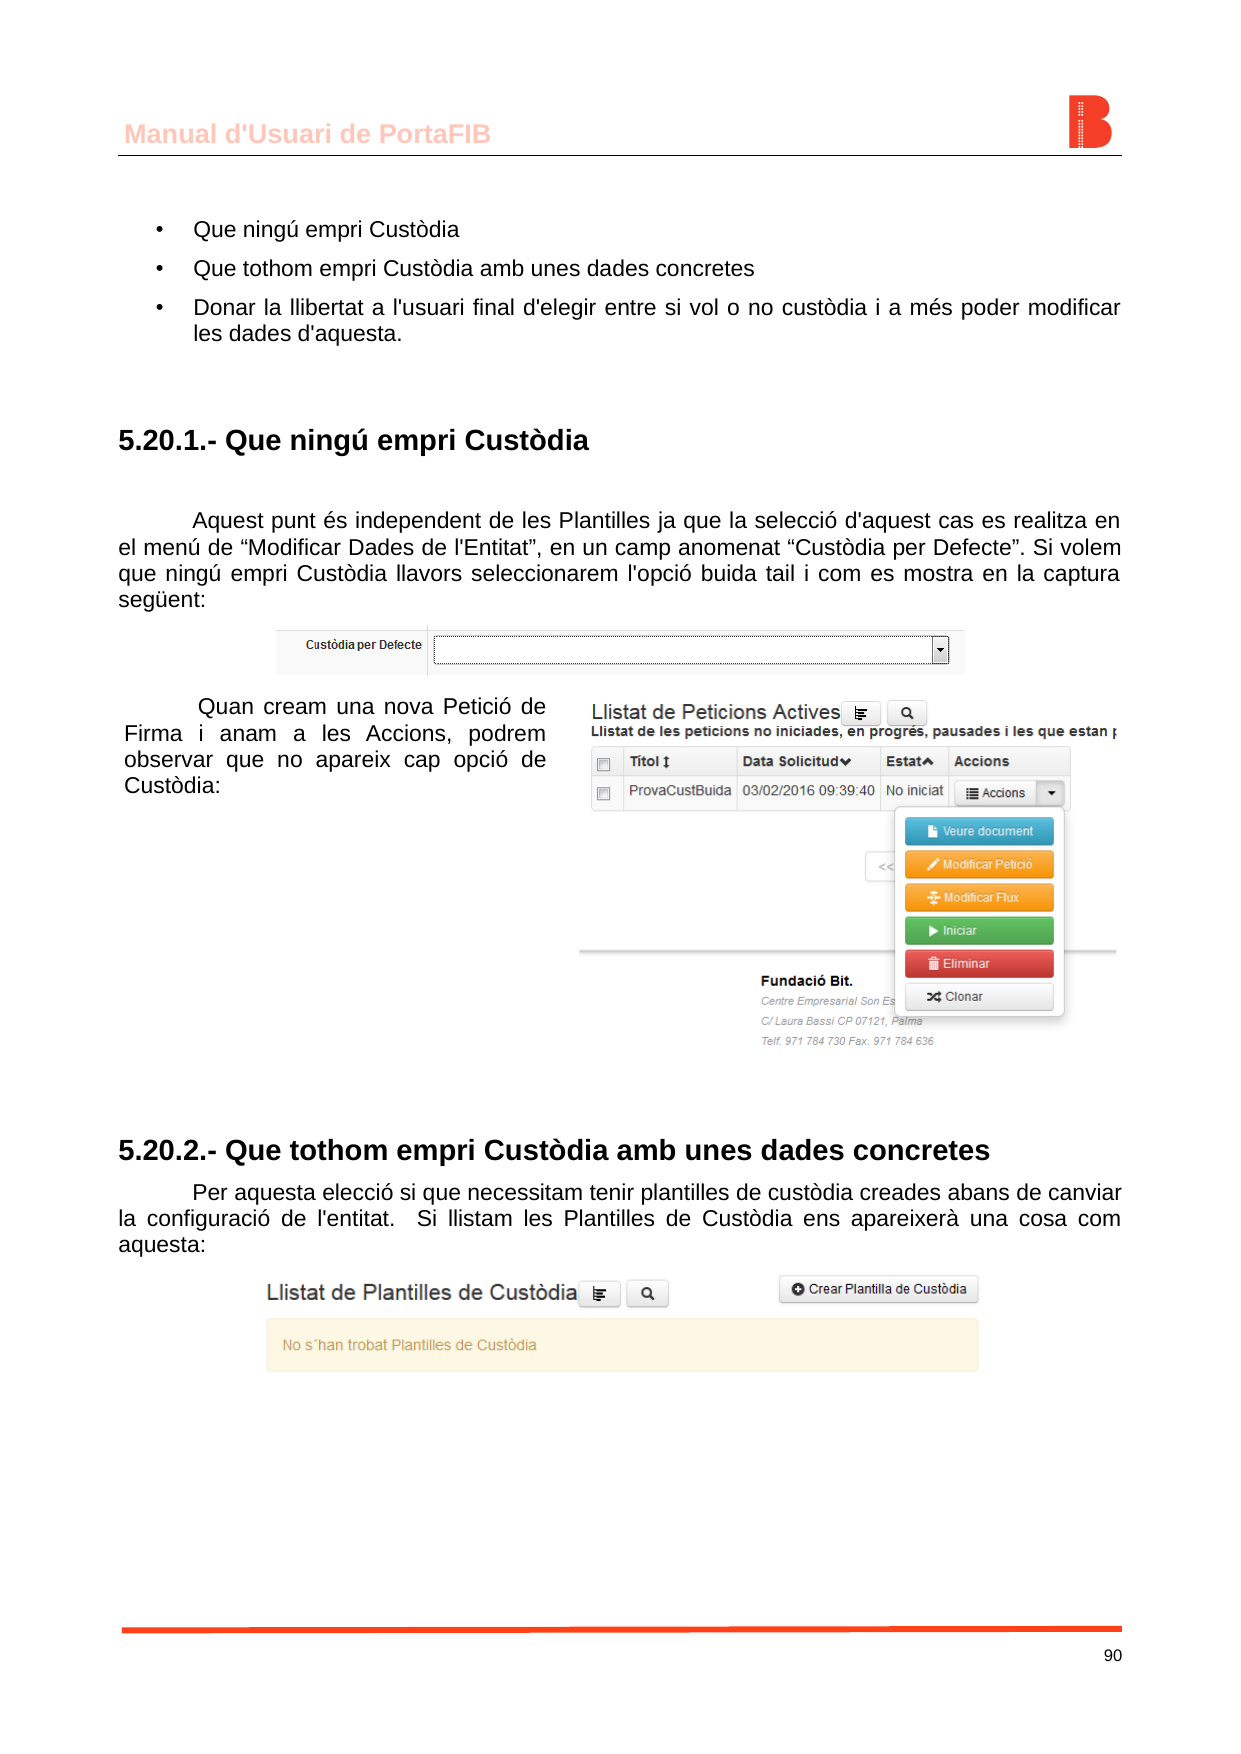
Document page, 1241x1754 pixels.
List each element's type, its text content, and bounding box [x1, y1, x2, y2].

table_header [553, 688, 1122, 1069]
list Que tothom empri Custòdia amb unes dades concretes [156, 254, 1122, 281]
text Aquest punt és independent de les Plantilles ja que la selecció d'aquest cas es realitza en el menú de “Modificar Dades de l'Entitat”, en un camp anomenat “Custòdia per Defecte”. Si volem que ningú empri Custòdia llavors seleccionarem l'opció buida tail i com es mostra en la captura següent: [118, 507, 1122, 613]
table_header Quan cream una nova Petició de Firma i anam a les Accions, podrem observar que no apareix cap opció de Custòdia: [118, 688, 552, 1069]
picture [255, 1270, 986, 1391]
list Donar la llibertat a l'usuari final d'elegir entre si vol o no custòdia i a més poder modificar les dades d'aquesta. [156, 293, 1122, 346]
picture [579, 693, 1117, 1063]
subtitle Que tothom empri Custòdia amb unes dades concretes [118, 1133, 1122, 1166]
picture [275, 625, 965, 675]
picture [1063, 94, 1117, 150]
text Per aquesta elecció si que necessitam tenir plantilles de custòdia creades abans de canviar la configuració de l'entitat. Si llistam les Plantilles de Custòdia ens apareixerà una cosa com aquesta: [118, 1179, 1122, 1258]
list Que ningú empri Custòdia [156, 216, 1122, 242]
subtitle Que ningú empri Custòdia [118, 422, 1122, 456]
